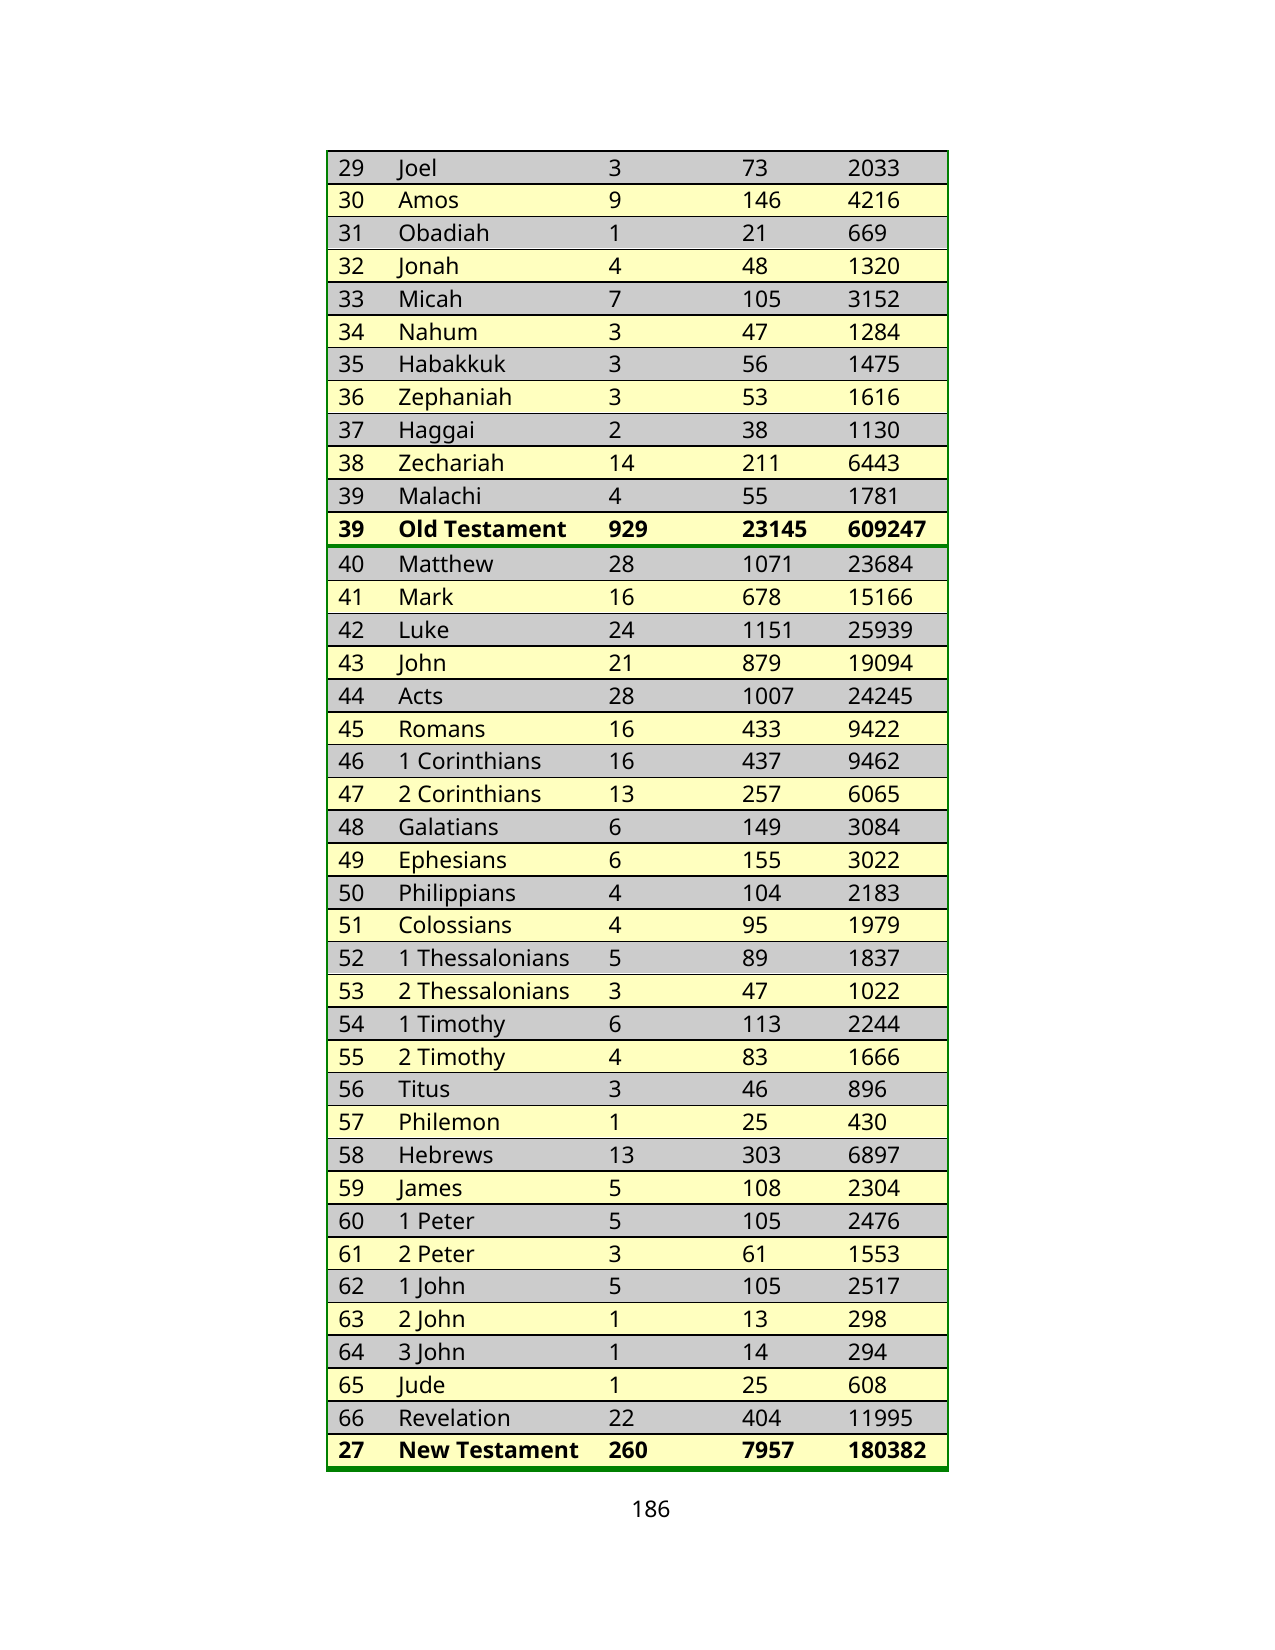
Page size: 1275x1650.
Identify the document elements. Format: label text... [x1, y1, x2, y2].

table_cell 9462 [836, 745, 947, 777]
table_cell 51 [328, 910, 387, 941]
table_cell 4 [597, 250, 731, 281]
table_cell 4 [597, 877, 731, 908]
table_cell 59 [328, 1172, 387, 1203]
table_cell 31 [328, 217, 387, 248]
table_cell 36 [328, 381, 387, 412]
table_cell 30 [328, 185, 387, 216]
table_cell 1320 [836, 250, 947, 281]
table_cell 2 [597, 414, 731, 445]
table_cell Luke [387, 614, 597, 645]
table_cell 23145 [731, 513, 836, 544]
table_cell 1 Peter [387, 1205, 597, 1236]
table_cell 29 [328, 152, 387, 183]
table_cell 1616 [836, 381, 947, 412]
table_cell 105 [731, 1270, 836, 1302]
table_cell 83 [731, 1041, 836, 1072]
table_cell 1 [597, 1336, 731, 1367]
table_cell 298 [836, 1303, 947, 1334]
table_cell 4216 [836, 185, 947, 216]
table_cell Ephesians [387, 844, 597, 875]
table_cell 16 [597, 581, 731, 612]
table_cell 13 [731, 1303, 836, 1334]
table_cell 4 [597, 910, 731, 941]
table_cell Revelation [387, 1402, 597, 1433]
table_cell 63 [328, 1303, 387, 1334]
table_cell 61 [731, 1238, 836, 1269]
table_cell 2244 [836, 1008, 947, 1039]
table_cell 113 [731, 1008, 836, 1039]
table_cell 40 [328, 548, 387, 580]
table_cell Haggai [387, 414, 597, 445]
table_cell 4 [597, 1041, 731, 1072]
table_cell 5 [597, 1172, 731, 1203]
table_cell Old Testament [387, 513, 597, 544]
table_cell Titus [387, 1073, 597, 1105]
table_cell 433 [731, 713, 836, 744]
table_cell New Testament [387, 1435, 597, 1466]
table_cell 37 [328, 414, 387, 445]
table_cell Amos [387, 185, 597, 216]
table_cell 16 [597, 713, 731, 744]
table_cell 1 Corinthians [387, 745, 597, 777]
table_cell 3 [597, 316, 731, 347]
table_cell 155 [731, 844, 836, 875]
table_cell 1 [597, 1106, 731, 1137]
table_cell 48 [328, 811, 387, 842]
table_cell 46 [731, 1073, 836, 1105]
table_cell 5 [597, 942, 731, 973]
table_cell 95 [731, 910, 836, 941]
table_cell 2304 [836, 1172, 947, 1203]
table_cell 1 [597, 217, 731, 248]
table_cell 105 [731, 283, 836, 314]
table_cell 25 [731, 1106, 836, 1137]
table_cell 1979 [836, 910, 947, 941]
table_cell 45 [328, 713, 387, 744]
table_cell 25939 [836, 614, 947, 645]
table_cell 66 [328, 1402, 387, 1433]
table_cell 62 [328, 1270, 387, 1302]
table_cell Romans [387, 713, 597, 744]
table_cell 89 [731, 942, 836, 973]
table_cell 879 [731, 647, 836, 678]
table_cell 47 [328, 778, 387, 809]
table_cell 42 [328, 614, 387, 645]
table_cell 13 [597, 1139, 731, 1170]
table_cell 6443 [836, 447, 947, 478]
table_cell 180382 [836, 1435, 947, 1466]
table_cell 1 [597, 1369, 731, 1400]
table_cell 48 [731, 250, 836, 281]
table_cell 1151 [731, 614, 836, 645]
table_cell 211 [731, 447, 836, 478]
table_cell 3 [597, 1238, 731, 1269]
table_cell 1 [597, 1303, 731, 1334]
table_cell 50 [328, 877, 387, 908]
table_cell 3022 [836, 844, 947, 875]
table_cell 294 [836, 1336, 947, 1367]
table_cell 1837 [836, 942, 947, 973]
table_cell 1 Timothy [387, 1008, 597, 1039]
table_cell 669 [836, 217, 947, 248]
table_cell 104 [731, 877, 836, 908]
table_cell Zechariah [387, 447, 597, 478]
table_cell Matthew [387, 548, 597, 580]
table_cell 146 [731, 185, 836, 216]
table_cell 27 [328, 1435, 387, 1466]
table_cell Galatians [387, 811, 597, 842]
table_cell 1 John [387, 1270, 597, 1302]
table_cell Zephaniah [387, 381, 597, 412]
table_cell 678 [731, 581, 836, 612]
table_cell 53 [731, 381, 836, 412]
table_cell 11995 [836, 1402, 947, 1433]
table_cell 6 [597, 811, 731, 842]
table_cell 3 [597, 348, 731, 380]
table_cell 35 [328, 348, 387, 380]
table_cell 41 [328, 581, 387, 612]
table_cell 56 [731, 348, 836, 380]
table_cell 1130 [836, 414, 947, 445]
table_cell 2 Thessalonians [387, 975, 597, 1006]
table_cell 33 [328, 283, 387, 314]
table_cell 6 [597, 844, 731, 875]
table_cell 28 [597, 680, 731, 711]
table_cell John [387, 647, 597, 678]
table_cell 2183 [836, 877, 947, 908]
table_cell 55 [328, 1041, 387, 1072]
table_cell 2 Timothy [387, 1041, 597, 1072]
table_cell 60 [328, 1205, 387, 1236]
table_cell 1022 [836, 975, 947, 1006]
table_cell Colossians [387, 910, 597, 941]
table_cell 2 Corinthians [387, 778, 597, 809]
table_cell 14 [731, 1336, 836, 1367]
table_cell 57 [328, 1106, 387, 1137]
table_cell 49 [328, 844, 387, 875]
table_cell 404 [731, 1402, 836, 1433]
table_cell 13 [597, 778, 731, 809]
table_cell 25 [731, 1369, 836, 1400]
table_cell 53 [328, 975, 387, 1006]
table_cell Malachi [387, 480, 597, 511]
table_cell 58 [328, 1139, 387, 1170]
table_cell 108 [731, 1172, 836, 1203]
table_cell 1071 [731, 548, 836, 580]
table_cell 32 [328, 250, 387, 281]
table_cell 9422 [836, 713, 947, 744]
table_cell 4 [597, 480, 731, 511]
table_cell Philippians [387, 877, 597, 908]
table_cell 28 [597, 548, 731, 580]
table_cell 56 [328, 1073, 387, 1105]
table_cell 15166 [836, 581, 947, 612]
table_cell 608 [836, 1369, 947, 1400]
table_cell Acts [387, 680, 597, 711]
table_cell 7 [597, 283, 731, 314]
table_cell Jonah [387, 250, 597, 281]
table_cell 3152 [836, 283, 947, 314]
table_cell 1284 [836, 316, 947, 347]
table_cell 3 [597, 152, 731, 183]
table_cell 1 Thessalonians [387, 942, 597, 973]
table_cell Philemon [387, 1106, 597, 1137]
table_cell 24245 [836, 680, 947, 711]
table_cell 16 [597, 745, 731, 777]
table_cell 64 [328, 1336, 387, 1367]
table_cell Micah [387, 283, 597, 314]
table_cell 5 [597, 1205, 731, 1236]
table_cell Hebrews [387, 1139, 597, 1170]
table_cell 21 [731, 217, 836, 248]
table_cell James [387, 1172, 597, 1203]
table_cell 6 [597, 1008, 731, 1039]
table_cell 3 [597, 975, 731, 1006]
table_cell 437 [731, 745, 836, 777]
table_cell 260 [597, 1435, 731, 1466]
table_cell 21 [597, 647, 731, 678]
table_cell 61 [328, 1238, 387, 1269]
table_cell 149 [731, 811, 836, 842]
table_cell Obadiah [387, 217, 597, 248]
table_cell Nahum [387, 316, 597, 347]
table_cell 2 Peter [387, 1238, 597, 1269]
table_cell 1007 [731, 680, 836, 711]
table_cell 3084 [836, 811, 947, 842]
table_cell Jude [387, 1369, 597, 1400]
table_cell 3 John [387, 1336, 597, 1367]
table_cell 73 [731, 152, 836, 183]
table_cell 34 [328, 316, 387, 347]
table_cell 14 [597, 447, 731, 478]
table_cell 6897 [836, 1139, 947, 1170]
table_cell 47 [731, 975, 836, 1006]
table_cell 38 [731, 414, 836, 445]
table_cell 2476 [836, 1205, 947, 1236]
table_cell 47 [731, 316, 836, 347]
table_cell 1781 [836, 480, 947, 511]
table_cell 43 [328, 647, 387, 678]
table_cell Joel [387, 152, 597, 183]
table_cell 929 [597, 513, 731, 544]
table_cell 6065 [836, 778, 947, 809]
table_cell 430 [836, 1106, 947, 1137]
table_cell 65 [328, 1369, 387, 1400]
table_cell 46 [328, 745, 387, 777]
table_cell 19094 [836, 647, 947, 678]
table_cell 5 [597, 1270, 731, 1302]
table_cell 52 [328, 942, 387, 973]
table_cell 55 [731, 480, 836, 511]
table_cell 39 [328, 480, 387, 511]
table_cell Habakkuk [387, 348, 597, 380]
table_cell 24 [597, 614, 731, 645]
table_cell 2517 [836, 1270, 947, 1302]
table_cell 39 [328, 513, 387, 544]
table_cell 105 [731, 1205, 836, 1236]
table_cell 22 [597, 1402, 731, 1433]
table_cell 1666 [836, 1041, 947, 1072]
table_cell 3 [597, 381, 731, 412]
table_cell 23684 [836, 548, 947, 580]
table_cell 2033 [836, 152, 947, 183]
table_cell 896 [836, 1073, 947, 1105]
table_cell Mark [387, 581, 597, 612]
table_cell 303 [731, 1139, 836, 1170]
table_cell 38 [328, 447, 387, 478]
table_cell 1553 [836, 1238, 947, 1269]
table_cell 9 [597, 185, 731, 216]
table_cell 7957 [731, 1435, 836, 1466]
table_cell 1475 [836, 348, 947, 380]
table_cell 54 [328, 1008, 387, 1039]
table_cell 2 John [387, 1303, 597, 1334]
table_cell 44 [328, 680, 387, 711]
table_cell 609247 [836, 513, 947, 544]
table_cell 3 [597, 1073, 731, 1105]
table_cell 257 [731, 778, 836, 809]
